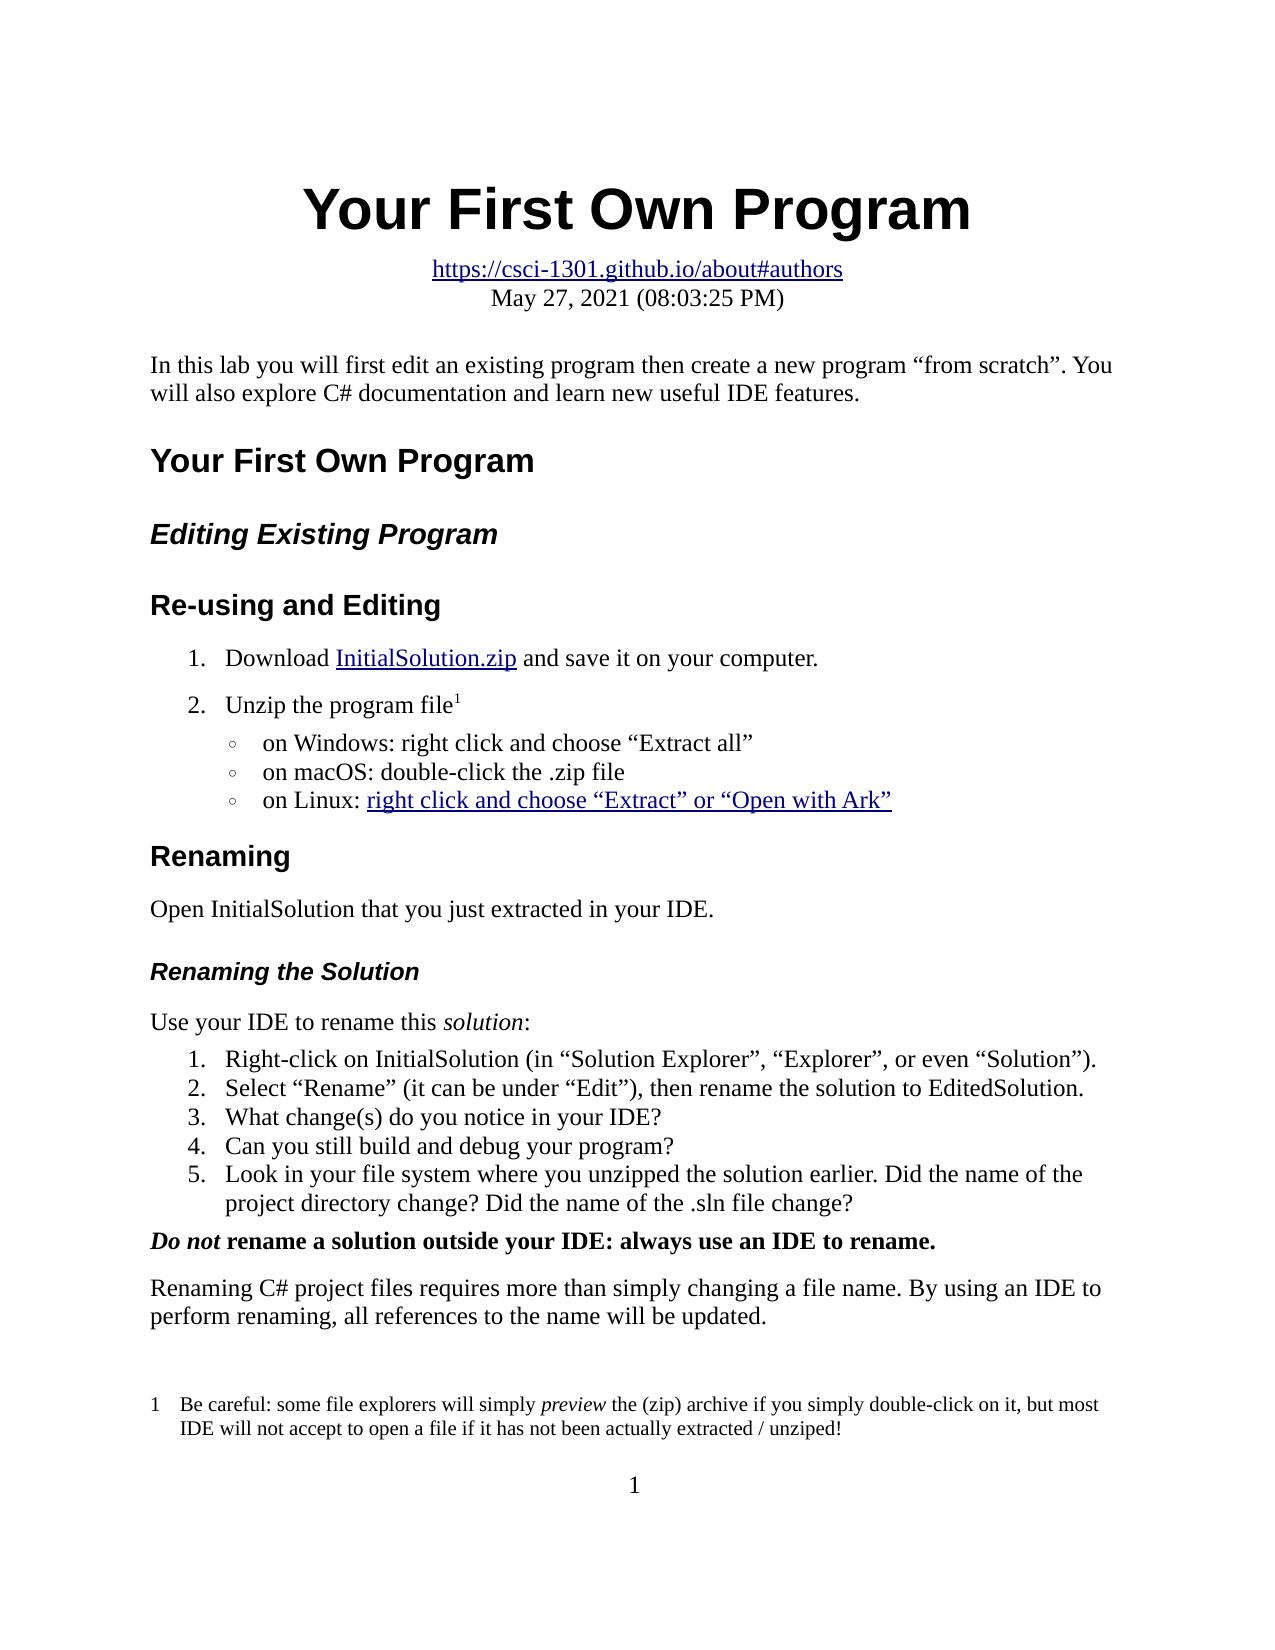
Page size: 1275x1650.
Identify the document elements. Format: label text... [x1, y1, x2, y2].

subtitle Renaming [150, 839, 1125, 873]
text Do not rename a solution outside your IDE: always use an IDE to rename. [150, 1226, 1125, 1255]
list Can you still build and debug your program? [187, 1131, 1125, 1159]
text Use your IDE to rename this solution: [150, 1007, 1125, 1036]
list Unzip the program file [187, 690, 1125, 719]
list on Linux: right click and choose “Extract” or “Open with Ark” [225, 785, 1125, 814]
text In this lab you will first edit an existing program then create a new program “from scratch”. You will also explore C# documentation and learn new useful IDE features. [150, 350, 1125, 407]
list on Windows: right click and choose “Extract all” [225, 728, 1125, 757]
list Be careful: some file explorers will simply preview the (zip) archive if you simply double-click on it, but most IDE will not accept to open a file if it has not been actually extracted / unziped! [150, 1392, 1125, 1440]
text https://csci-1301.github.io/about#authors [150, 254, 1125, 283]
list What change(s) do you notice in your IDE? [187, 1102, 1125, 1131]
list Download InitialSolution.zip and save it on your computer. [187, 643, 1125, 672]
subtitle Your First Own Program [150, 441, 1125, 480]
text May 27, 2021 (08:03:25 PM) [150, 283, 1125, 312]
list Look in your file system where you unzipped the solution earlier. Did the name of the project directory change? Did the name of the .sln file change? [187, 1159, 1125, 1217]
subtitle Re-using and Editing [150, 588, 1125, 622]
list on macOS: double-click the .zip file [225, 757, 1125, 785]
subtitle Renaming the Solution [150, 957, 1125, 985]
subtitle Editing Existing Program [150, 517, 1125, 551]
list Select “Rename” (it can be under “Edit”), then rename the solution to EditedSolution. [187, 1073, 1125, 1102]
list Right-click on InitialSolution (in “Solution Explorer”, “Explorer”, or even “Solution”). [187, 1044, 1125, 1073]
title Your First Own Program [150, 175, 1125, 242]
text Renaming C# project files requires more than simply changing a file name. By using an IDE to perform renaming, all references to the name will be updated. [150, 1273, 1125, 1330]
text Open InitialSolution that you just extracted in your IDE. [150, 894, 1125, 923]
